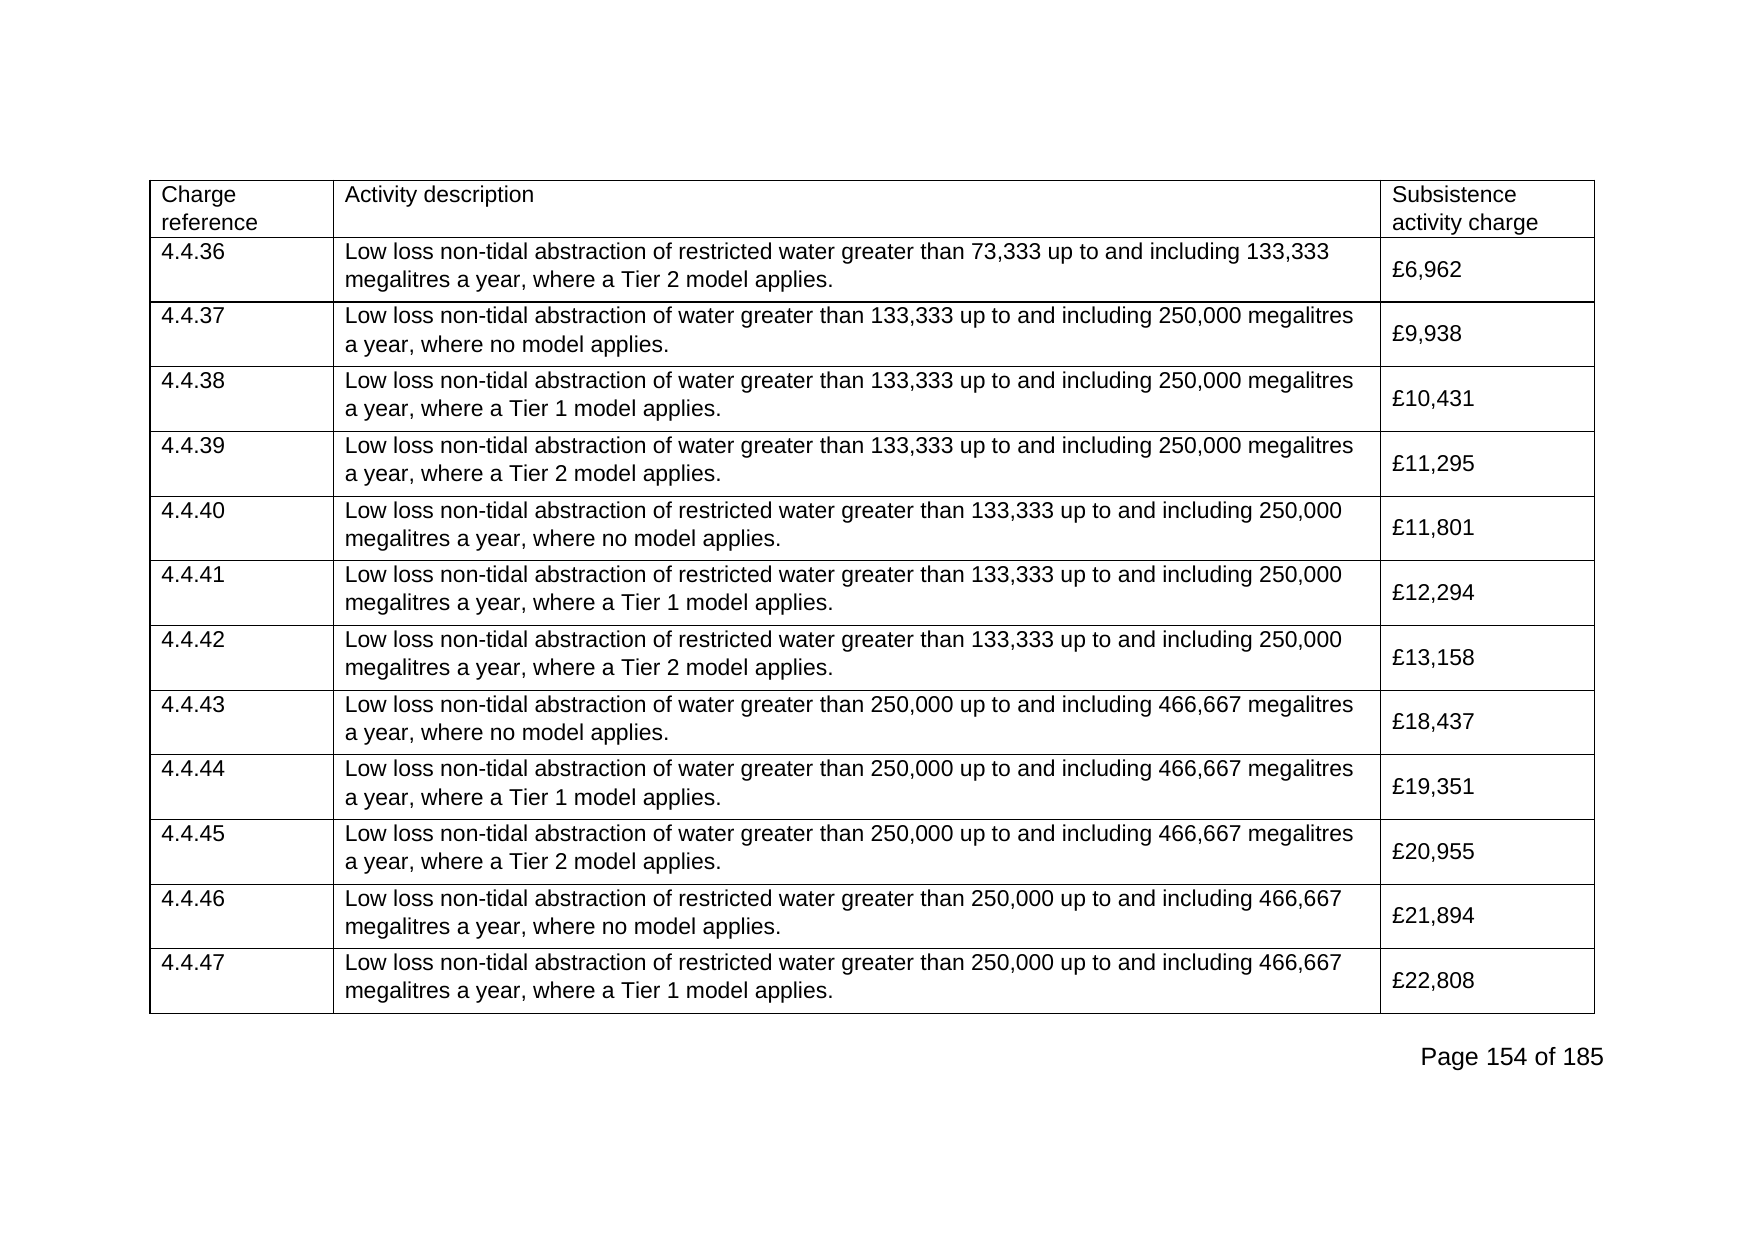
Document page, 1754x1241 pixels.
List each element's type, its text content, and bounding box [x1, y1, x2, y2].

table_cell Low loss non-tidal abstraction of restricted water greater than 133,333 up to and including 250,000 megalitres a year, where a Tier 2 model applies. [334, 626, 1380, 689]
table_cell £12,294 [1381, 561, 1594, 625]
table_cell 4.4.40 [151, 497, 333, 560]
table_cell Low loss non-tidal abstraction of restricted water greater than 250,000 up to and including 466,667 megalitres a year, where a Tier 1 model applies. [334, 949, 1380, 1013]
table_cell Low loss non-tidal abstraction of water greater than 133,333 up to and including 250,000 megalitres a year, where a Tier 1 model applies. [334, 367, 1380, 431]
table_cell 4.4.39 [151, 432, 333, 496]
table_cell 4.4.37 [151, 303, 333, 366]
table_cell 4.4.46 [151, 885, 333, 948]
table_header Charge reference [151, 181, 333, 237]
table_cell Low loss non-tidal abstraction of water greater than 133,333 up to and including 250,000 megalitres a year, where no model applies. [334, 303, 1380, 366]
table_cell 4.4.38 [151, 367, 333, 431]
table_cell £18,437 [1381, 691, 1594, 754]
table_cell Low loss non-tidal abstraction of restricted water greater than 73,333 up to and including 133,333 megalitres a year, where a Tier 2 model applies. [334, 238, 1380, 301]
table_cell Low loss non-tidal abstraction of water greater than 250,000 up to and including 466,667 megalitres a year, where a Tier 2 model applies. [334, 820, 1380, 884]
table_cell £21,894 [1381, 885, 1594, 948]
table_cell 4.4.41 [151, 561, 333, 625]
table_cell £11,801 [1381, 497, 1594, 560]
table_cell £19,351 [1381, 755, 1594, 819]
table_cell Low loss non-tidal abstraction of restricted water greater than 133,333 up to and including 250,000 megalitres a year, where a Tier 1 model applies. [334, 561, 1380, 625]
table_cell Low loss non-tidal abstraction of restricted water greater than 250,000 up to and including 466,667 megalitres a year, where no model applies. [334, 885, 1380, 948]
table_cell £22,808 [1381, 949, 1594, 1013]
table_cell 4.4.44 [151, 755, 333, 819]
table_cell £9,938 [1381, 303, 1594, 366]
table_header Activity description [334, 181, 1380, 237]
table_cell 4.4.45 [151, 820, 333, 884]
table_cell £11,295 [1381, 432, 1594, 496]
table_cell Low loss non-tidal abstraction of water greater than 250,000 up to and including 466,667 megalitres a year, where a Tier 1 model applies. [334, 755, 1380, 819]
table_cell Low loss non-tidal abstraction of water greater than 133,333 up to and including 250,000 megalitres a year, where a Tier 2 model applies. [334, 432, 1380, 496]
table_cell 4.4.47 [151, 949, 333, 1013]
table_cell £6,962 [1381, 238, 1594, 301]
table_cell Low loss non-tidal abstraction of restricted water greater than 133,333 up to and including 250,000 megalitres a year, where no model applies. [334, 497, 1380, 560]
table_header Subsistence activity charge [1381, 181, 1594, 237]
table_cell £20,955 [1381, 820, 1594, 884]
table_cell 4.4.42 [151, 626, 333, 689]
table_cell 4.4.36 [151, 238, 333, 301]
table_cell £10,431 [1381, 367, 1594, 431]
table_cell Low loss non-tidal abstraction of water greater than 250,000 up to and including 466,667 megalitres a year, where no model applies. [334, 691, 1380, 754]
table_cell £13,158 [1381, 626, 1594, 689]
table_cell 4.4.43 [151, 691, 333, 754]
